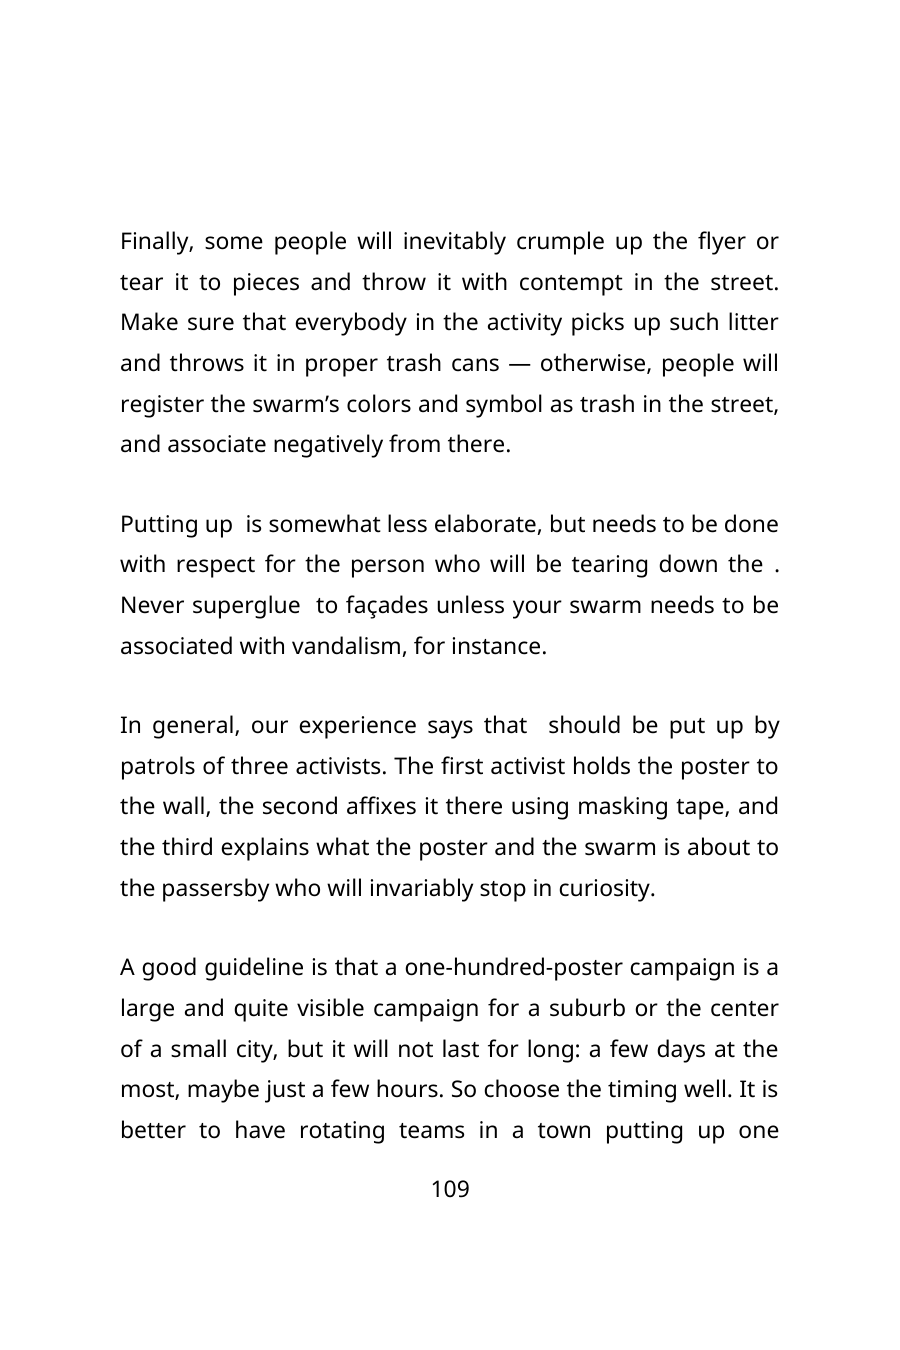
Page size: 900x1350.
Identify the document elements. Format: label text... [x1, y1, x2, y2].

text A good guideline is that a one-hundred-poster campaign is a large and quite visible campaign for a suburb or the center of a small city, but it will not last for long: a few days at the most, maybe just a few hours. So choose the timing well. It is better to have rotating teams in a town putting up one [120, 951, 780, 1145]
text Putting up is somewhat less elaborate, but needs to be done with respect for the person who will be tearing down the . Never superglue to façades unless your swarm needs to be associated with vandalism, for instance. [120, 508, 780, 661]
text Finally, some people will inevitably crumple up the flyer or tear it to pieces and throw it with contempt in the street. Make sure that everybody in the activity picks up such litter and throws it in proper trash cans — otherwise, people will register the swarm’s colors and symbol as trash in the street, and associate negatively from there. [120, 225, 780, 459]
text In general, our experience says that should be put up by patrols of three activists. The first activist holds the poster to the wall, the second affixes it there using masking tape, and the third explains what the poster and the swarm is about to the passersby who will invariably stop in curiosity. [120, 709, 780, 903]
